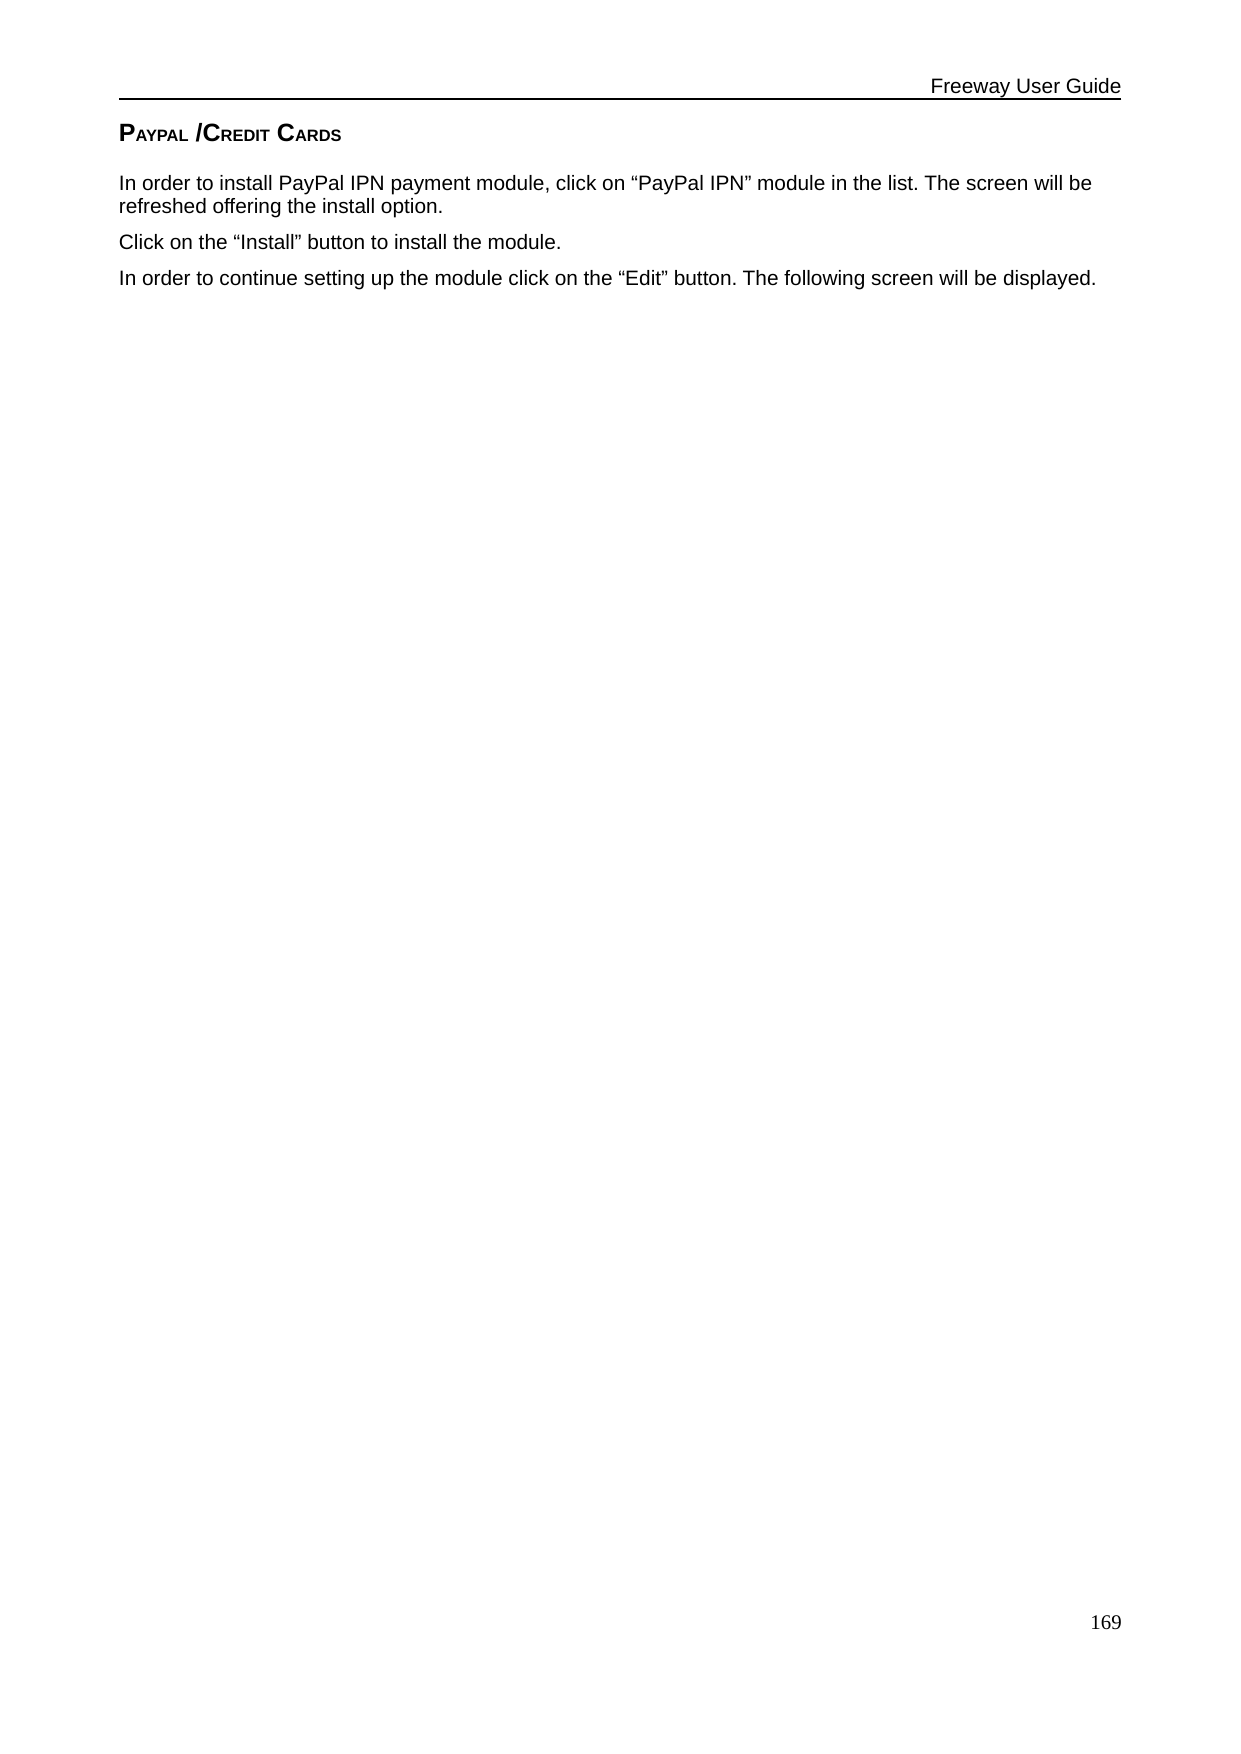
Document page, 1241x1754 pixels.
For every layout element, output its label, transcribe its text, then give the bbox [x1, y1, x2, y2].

text In order to continue setting up the module click on the “Edit” button. The following screen will be displayed. [119, 266, 1121, 289]
text Click on the “Install” button to install the module. [119, 231, 1121, 254]
text In order to install PayPal IPN payment module, click on “PayPal IPN” module in the list. The screen will be refreshed offering the install option. [119, 172, 1121, 218]
subtitle Paypal /Credit Cards [119, 119, 1121, 147]
